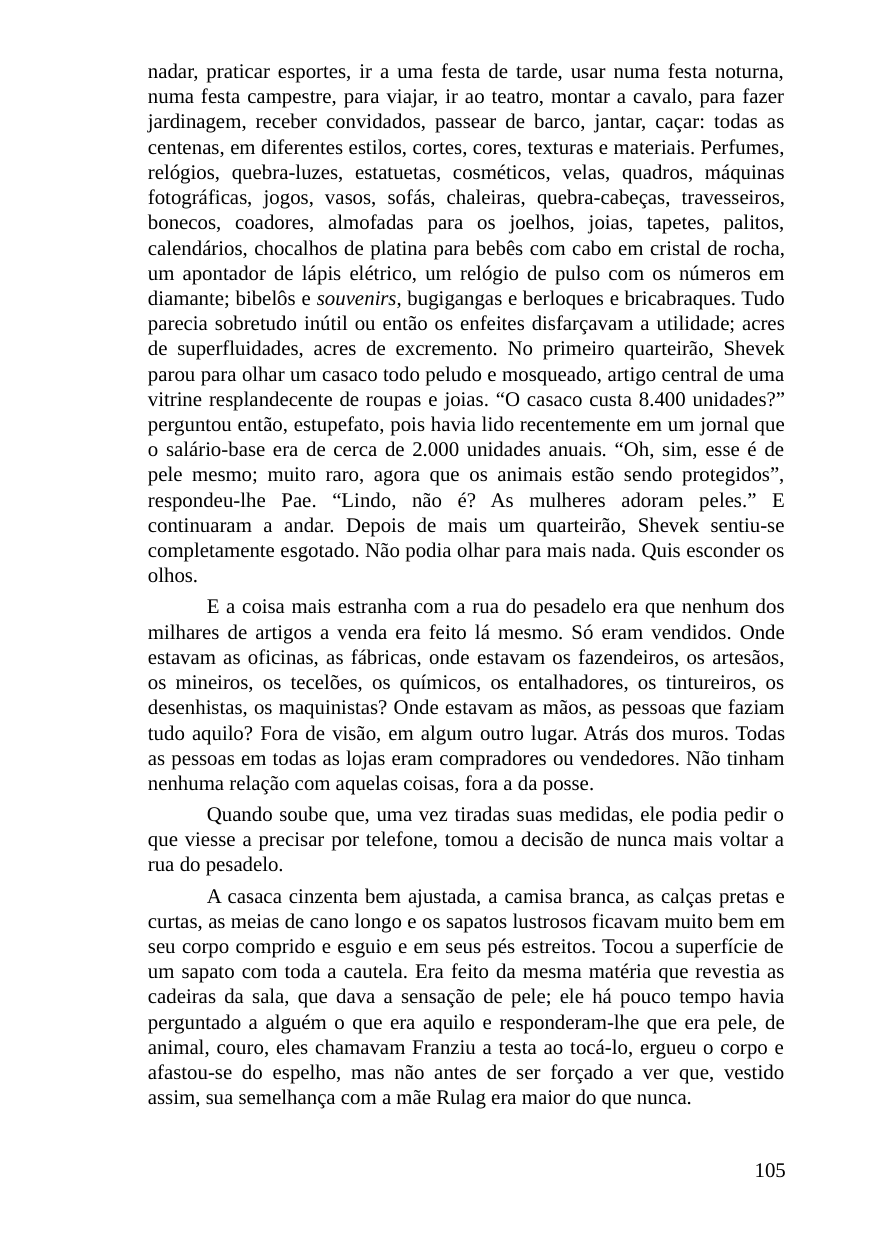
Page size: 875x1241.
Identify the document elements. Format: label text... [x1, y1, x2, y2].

text E a coisa mais estranha com a rua do pesadelo era que nenhum dos milhares de artigos a venda era feito lá mesmo. Só eram vendidos. Onde estavam as oficinas, as fábricas, onde estavam os fazendeiros, os artesãos, os mineiros, os tecelões, os químicos, os entalhadores, os tintureiros, os desenhistas, os maquinistas? Onde estavam as mãos, as pessoas que faziam tudo aquilo? Fora de visão, em algum outro lugar. Atrás dos muros. Todas as pessoas em todas as lojas eram compradores ou vendedores. Não tinham nenhuma relação com aquelas coisas, fora a da posse. [148, 594, 786, 795]
text A casaca cinzenta bem ajustada, a camisa branca, as calças pretas e curtas, as meias de cano longo e os sapatos lustrosos ficavam muito bem em seu corpo comprido e esguio e em seus pés estreitos. Tocou a superfície de um sapato com toda a cautela. Era feito da mesma matéria que revestia as cadeiras da sala, que dava a sensação de pele; ele há pouco tempo havia perguntado a alguém o que era aquilo e responderam-lhe que era pele, de animal, couro, eles chamavam Franziu a testa ao tocá-lo, ergueu o corpo e afastou-se do espelho, mas não antes de ser forçado a ver que, vestido assim, sua semelhança com a mãe Rulag era maior do que nunca. [148, 883, 786, 1109]
text Quando soube que, uma vez tiradas suas medidas, ele podia pedir o que viesse a precisar por telefone, tomou a decisão de nunca mais voltar a rua do pesadelo. [148, 802, 786, 876]
text nadar, praticar esportes, ir a uma festa de tarde, usar numa festa noturna, numa festa campestre, para viajar, ir ao teatro, montar a cavalo, para fazer jardinagem, receber convidados, passear de barco, jantar, caçar: todas as centenas, em diferentes estilos, cortes, cores, texturas e materiais. Perfumes, relógios, quebra-luzes, estatuetas, cosméticos, velas, quadros, máquinas fotográficas, jogos, vasos, sofás, chaleiras, quebra-cabeças, travesseiros, bonecos, coadores, almofadas para os joelhos, joias, tapetes, palitos, calendários, chocalhos de platina para bebês com cabo em cristal de rocha, um apontador de lápis elétrico, um relógio de pulso com os números em diamante; bibelôs e souvenirs, bugigangas e berloques e bricabraques. Tudo parecia sobretudo inútil ou então os enfeites disfarçavam a utilidade; acres de superfluidades, acres de excremento. No primeiro quarteirão, Shevek parou para olhar um casaco todo peludo e mosqueado, artigo central de uma vitrine resplandecente de roupas e joias. “O casaco custa 8.400 unidades?” perguntou então, estupefato, pois havia lido recentemente em um jornal que o salário-base era de cerca de 2.000 unidades anuais. “Oh, sim, esse é de pele mesmo; muito raro, agora que os animais estão sendo protegidos”, respondeu-lhe Pae. “Lindo, não é? As mulheres adoram peles.” E continuaram a andar. Depois de mais um quarteirão, Shevek sentiu-se completamente esgotado. Não podia olhar para mais nada. Quis esconder os olhos. [148, 59, 786, 587]
